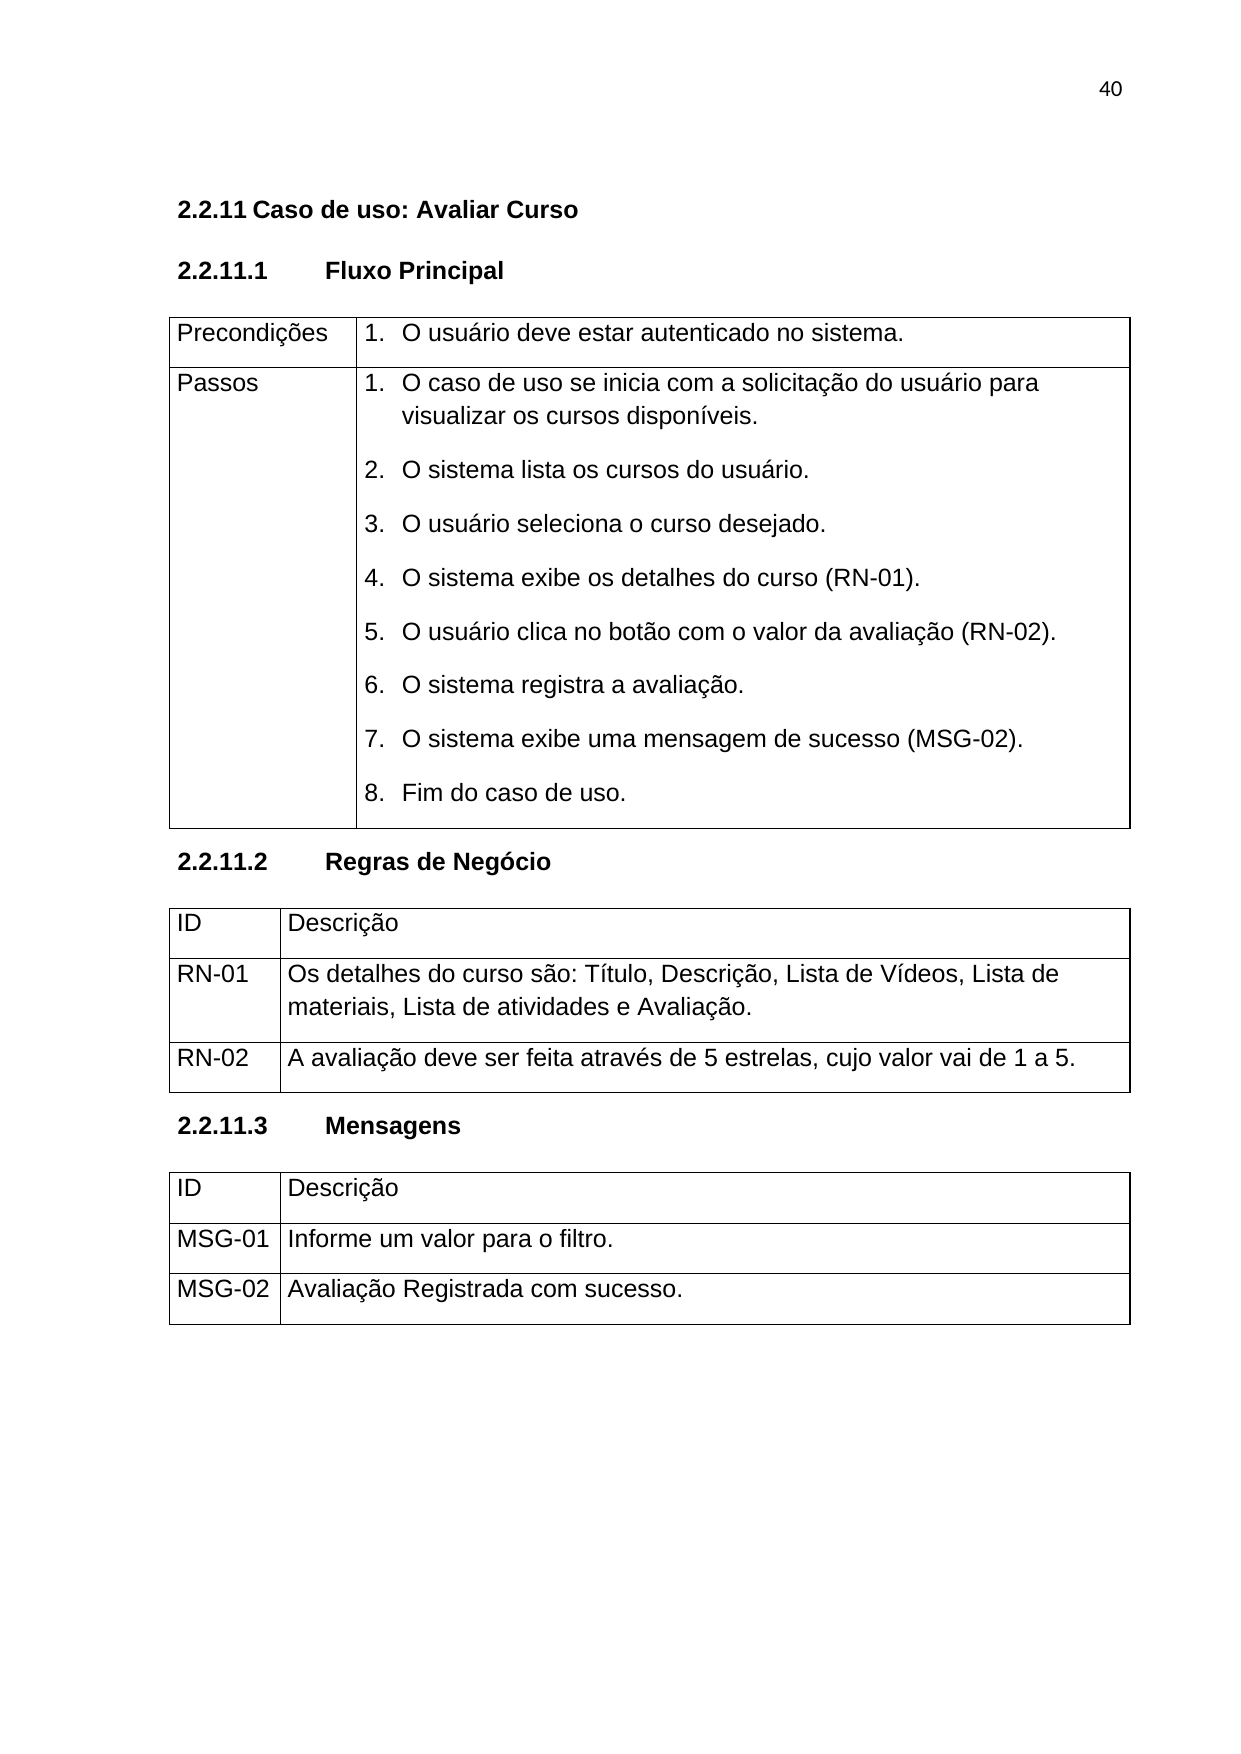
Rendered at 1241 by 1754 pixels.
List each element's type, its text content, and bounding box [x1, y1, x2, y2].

table_header ID [170, 909, 280, 958]
subtitle Caso de uso: Avaliar Curso [177, 195, 1122, 224]
table_header ID [170, 1173, 280, 1222]
table_header Descrição [281, 909, 1129, 958]
table_header Precondições [170, 318, 356, 367]
table_cell Avaliação Registrada com sucesso. [281, 1274, 1129, 1324]
table_cell O caso de uso se inicia com a solicitação do usuário para visualizar os cursos disponíveis. O sistema lista os cursos do usuário. O usuário seleciona o curso desejado. O sistema exibe os detalhes do curso (RN-01). O usuário clica no botão com o valor da avaliação (RN-02). O sistema registra a avaliação. O sistema exibe uma mensagem de sucesso (MSG-02). Fim do caso de uso. [357, 368, 1129, 828]
table_cell Passos [170, 368, 356, 828]
subtitle Fluxo Principal [177, 256, 1122, 284]
table_cell RN-02 [170, 1043, 280, 1092]
subtitle Mensagens [177, 1111, 1122, 1140]
table_cell A avaliação deve ser feita através de 5 estrelas, cujo valor vai de 1 a 5. [281, 1043, 1129, 1092]
table_cell RN-01 [170, 959, 280, 1042]
table_header Descrição [281, 1173, 1129, 1222]
table_cell Informe um valor para o filtro. [281, 1224, 1129, 1273]
table_cell Os detalhes do curso são: Título, Descrição, Lista de Vídeos, Lista de materiais, Lista de atividades e Avaliação. [281, 959, 1129, 1042]
table_cell MSG-01 [170, 1224, 280, 1273]
table_cell MSG-02 [170, 1274, 280, 1324]
subtitle Regras de Negócio [177, 847, 1122, 875]
table_header O usuário deve estar autenticado no sistema. [357, 318, 1129, 367]
